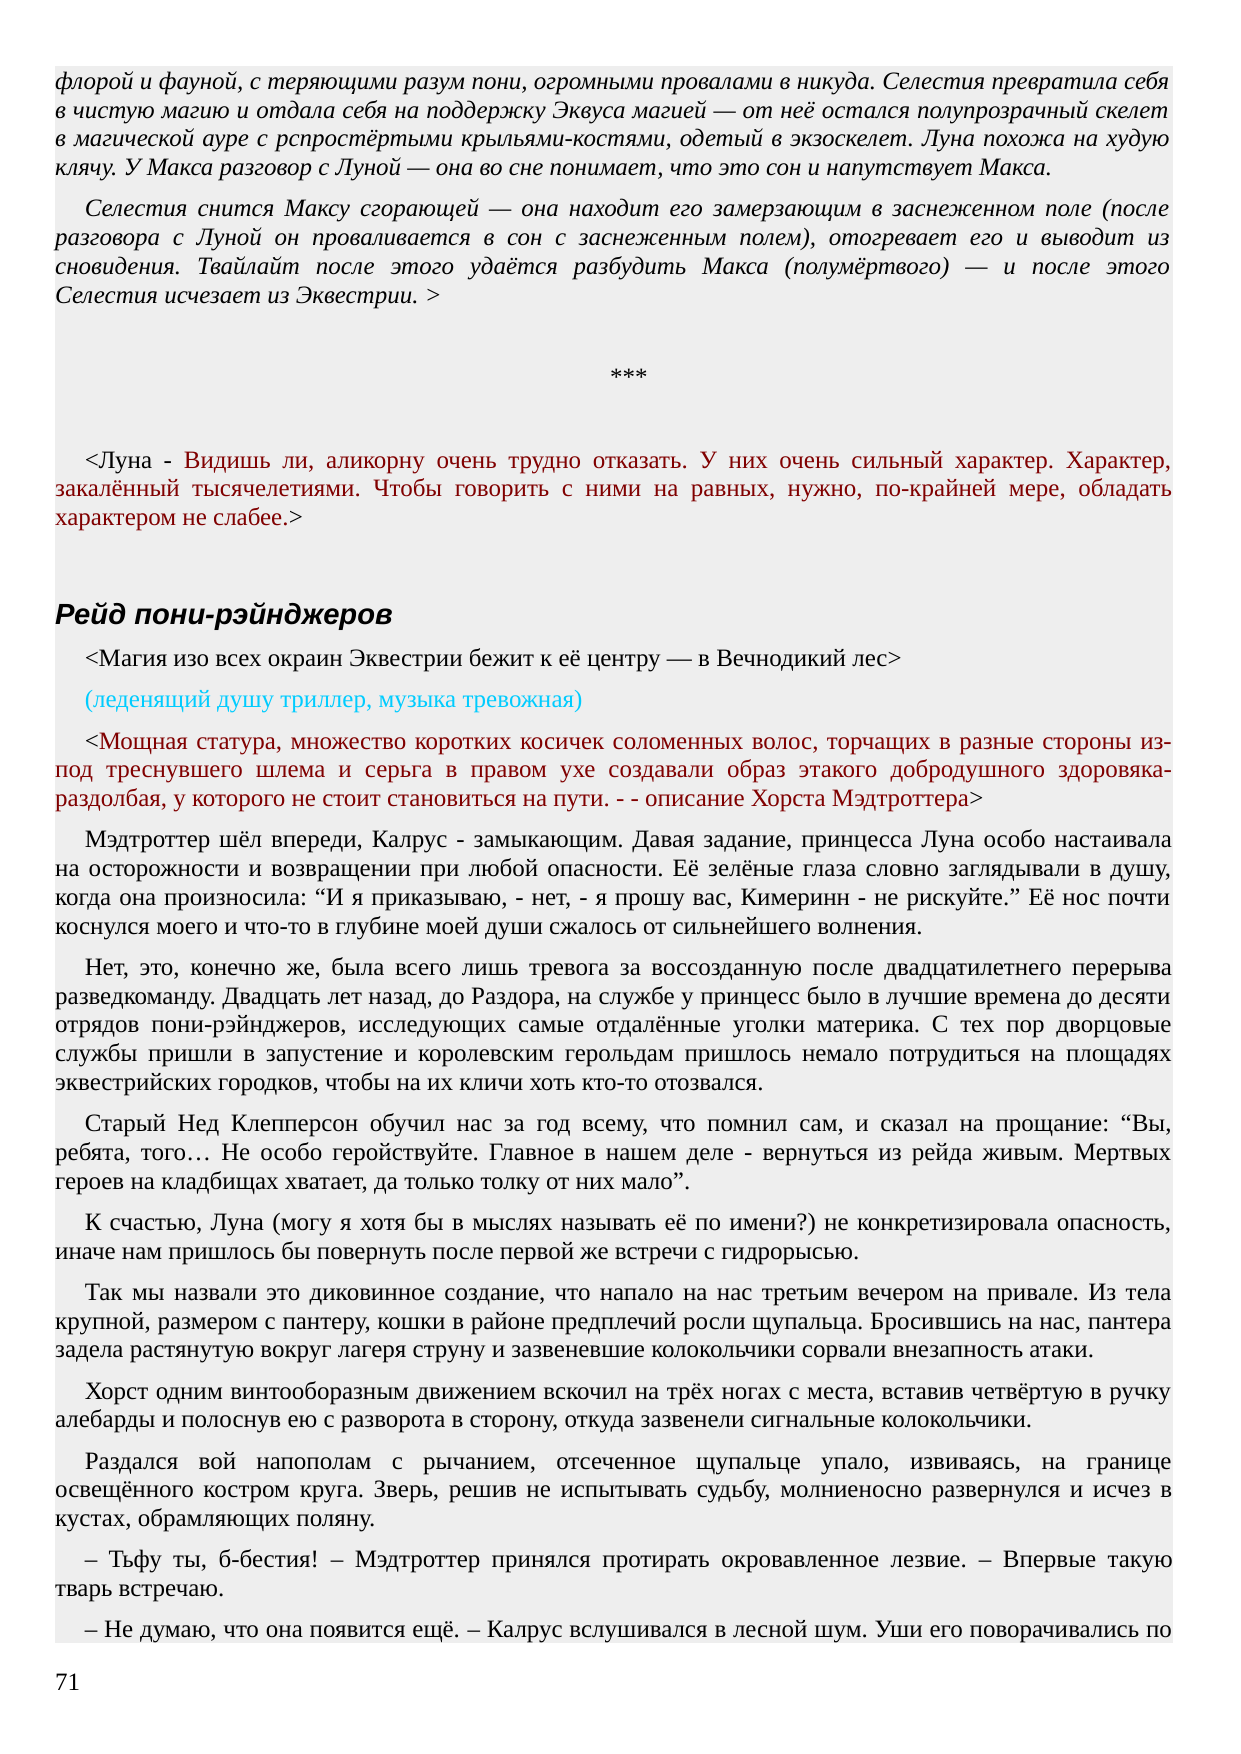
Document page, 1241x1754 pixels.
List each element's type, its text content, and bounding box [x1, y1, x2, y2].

text <Мощная статура, множество коротких косичек соломенных волос, торчащих в разные стороны из-под треснувшего шлема и серьга в правом ухе создавали образ этакого добродушного здоровяка-раздолбая, у которого не стоит становиться на пути. - - описание Хорста Мэдтроттера> [55, 726, 1173, 812]
text *** [55, 362, 1173, 391]
text Селестия снится Максу сгорающей — она находит его замерзающим в заснеженном поле (после разговора с Луной он проваливается в сон с заснеженным полем), отогревает его и выводит из сновидения. Твайлайт после этого удаётся разбудить Макса (полумёртвого) — и после этого Селестия исчезает из Эквестрии. > [55, 193, 1173, 308]
text Хорст одним винтооборазным движением вскочил на трёх ногах с места, вставив четвёртую в ручку алебарды и полоснув ею с разворота в сторону, откуда зазвенели сигнальные колокольчики. [55, 1376, 1173, 1433]
text <Луна - Видишь ли, аликорну очень трудно отказать. У них очень сильный характер. Характер, закалённый тысячелетиями. Чтобы говорить с ними на равных, нужно, по-крайней мере, обладать характером не слабее.> [55, 445, 1173, 531]
text Нет, это, конечно же, была всего лишь тревога за воссозданную после двадцатилетнего перерыва разведкоманду. Двадцать лет назад, до Раздора, на службе у принцесс было в лучшие времена до десяти отрядов пони-рэйнджеров, исследующих самые отдалённые уголки материка. С тех пор дворцовые службы пришли в запустение и королевским герольдам пришлось немало потрудиться на площадях эквестрийских городков, чтобы на их кличи хоть кто-то отозвался. [55, 952, 1173, 1096]
text – Тьфу ты, б-бестия! – Мэдтроттер принялся протирать окровавленное лезвие. – Впервые такую тварь встречаю. [55, 1544, 1173, 1602]
text <Магия изо всех окраин Эквестрии бежит к её центру — в Вечнодикий лес> [55, 643, 1173, 672]
text (леденящий душу триллер, музыка тревожная) [55, 684, 1173, 713]
text Мэдтроттер шёл впереди, Калрус - замыкающим. Давая задание, принцесса Луна особо настаивала на осторожности и возвращении при любой опасности. Её зелёные глаза словно заглядывали в душу, когда она произносила: “И я приказываю, - нет, - я прошу вас, Кимеринн - не рискуйте.” Её нос почти коснулся моего и что-то в глубине моей души сжалось от сильнейшего волнения. [55, 824, 1173, 939]
text Раздался вой напополам с рычанием, отсеченное щупальце упало, извиваясь, на границе освещённого костром круга. Зверь, решив не испытывать судьбу, молниеносно развернулся и исчез в кустах, обрамляющих поляну. [55, 1446, 1173, 1532]
text Старый Нед Клепперсон обучил нас за год всему, что помнил сам, и сказал на прощание: “Вы, ребята, того… Не особо геройствуйте. Главное в нашем деле - вернуться из рейда живым. Мертвых героев на кладбищах хватает, да только толку от них мало”. [55, 1108, 1173, 1194]
text К счастью, Луна (могу я хотя бы в мыслях называть её по имени?) не конкретизировала опасность, иначе нам пришлось бы повернуть после первой же встречи с гидрорысью. [55, 1207, 1173, 1264]
text – Не думаю, что она появится ещё. – Калрус вслушивался в лесной шум. Уши его поворачивались по [55, 1614, 1173, 1643]
subtitle Рейд пони-рэйнджеров [55, 597, 1173, 631]
text флорой и фауной, с теряющими разум пони, огромными провалами в никуда. Селестия превратила себя в чистую магию и отдала себя на поддержку Эквуса магией — от неё остался полупрозрачный скелет в магической ауре с рспростёртыми крыльями-костями, одетый в экзоскелет. Луна похожа на худую клячу. У Макса разговор с Луной — она во сне понимает, что это сон и напутствует Макса. [55, 66, 1173, 181]
text Так мы назвали это диковинное создание, что напало на нас третьим вечером на привале. Из тела крупной, размером с пантеру, кошки в районе предплечий росли щупальца. Бросившись на нас, пантера задела растянутую вокруг лагеря струну и зазвеневшие колокольчики сорвали внезапность атаки. [55, 1277, 1173, 1363]
